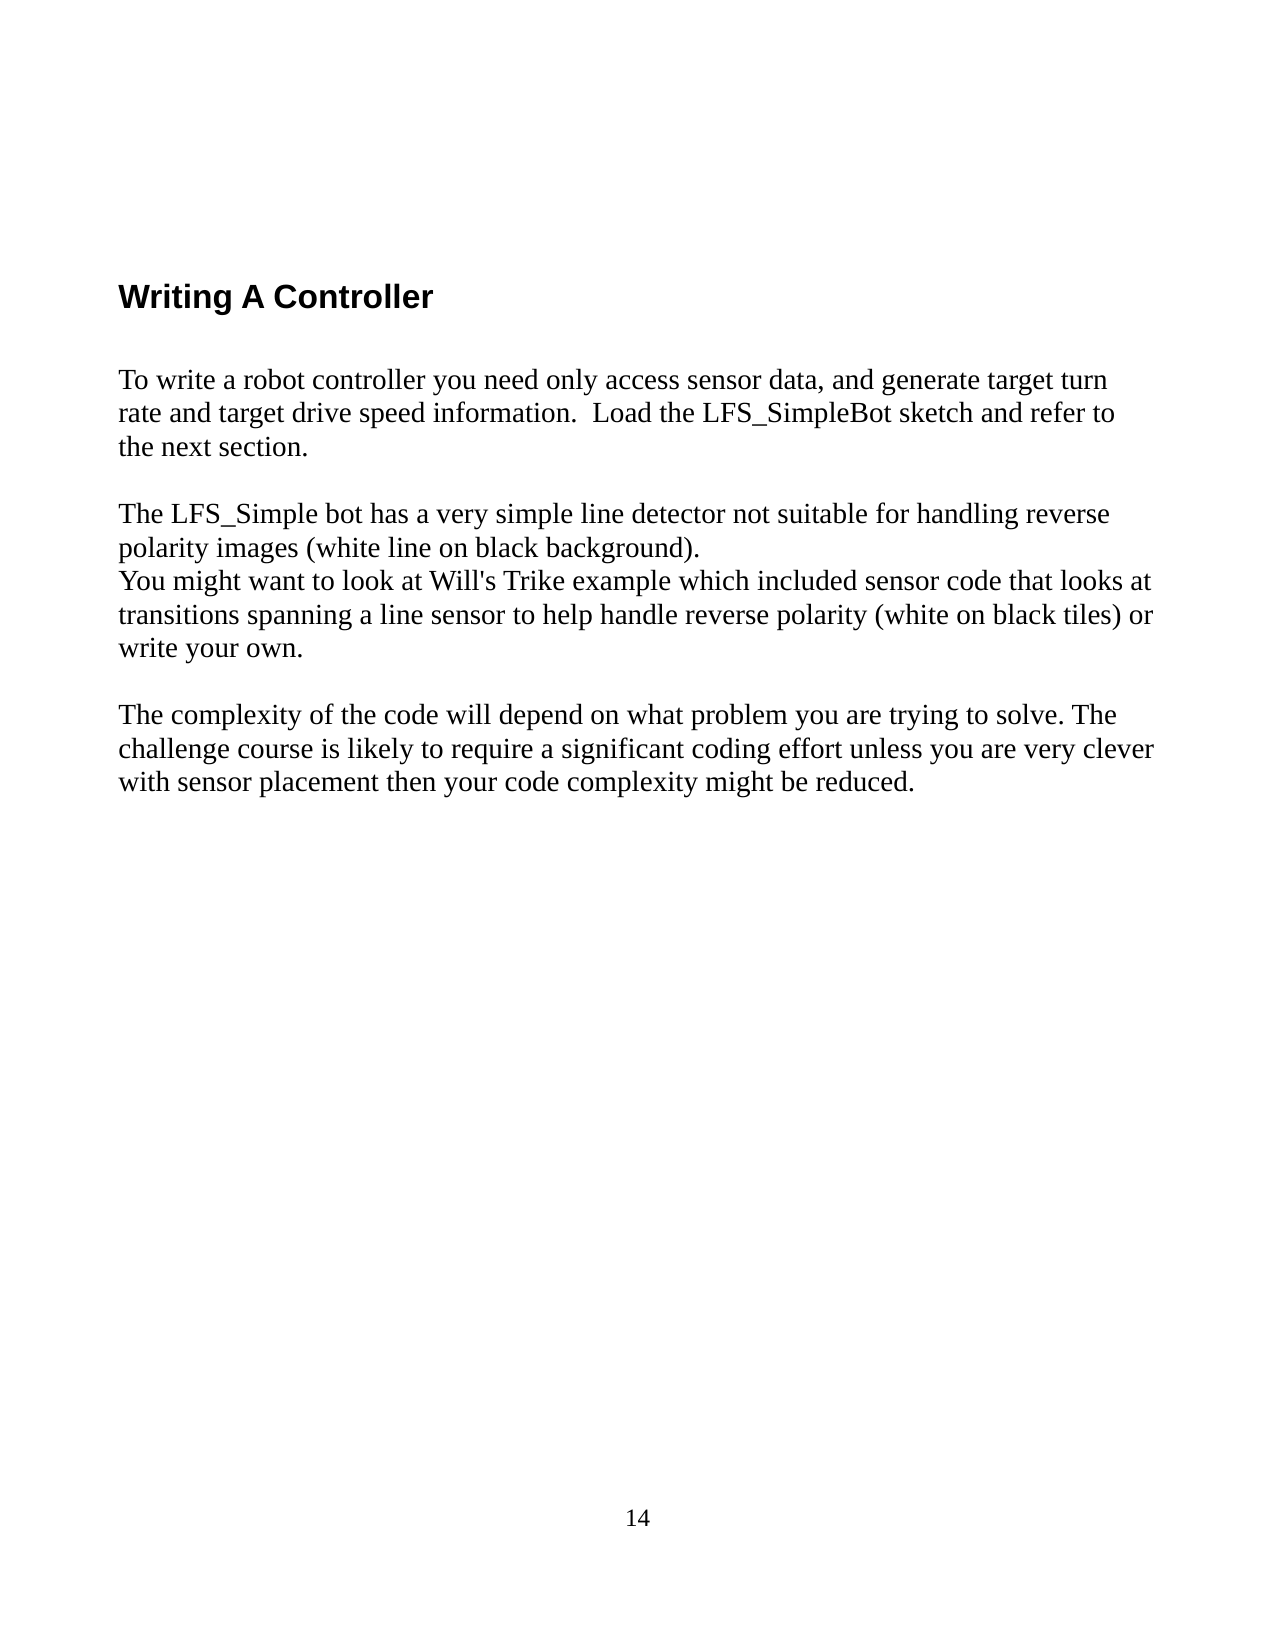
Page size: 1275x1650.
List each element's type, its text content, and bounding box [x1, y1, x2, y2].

text You might want to look at Will's Trike example which included sensor code that looks at transitions spanning a line sensor to help handle reverse polarity (white on black tiles) or write your own. [118, 563, 1157, 664]
text The complexity of the code will depend on what problem you are trying to solve. The challenge course is likely to require a significant coding effort unless you are very clever with sensor placement then your code complexity might be reduced. [118, 697, 1157, 798]
subtitle Writing A Controller [118, 277, 1157, 316]
text To write a robot controller you need only access sensor data, and generate target turn rate and target drive speed information. Load the LFS_SimpleBot sketch and refer to the next section. [118, 362, 1157, 463]
text The LFS_Simple bot has a very simple line detector not suitable for handling reverse polarity images (white line on black background). [118, 496, 1157, 563]
